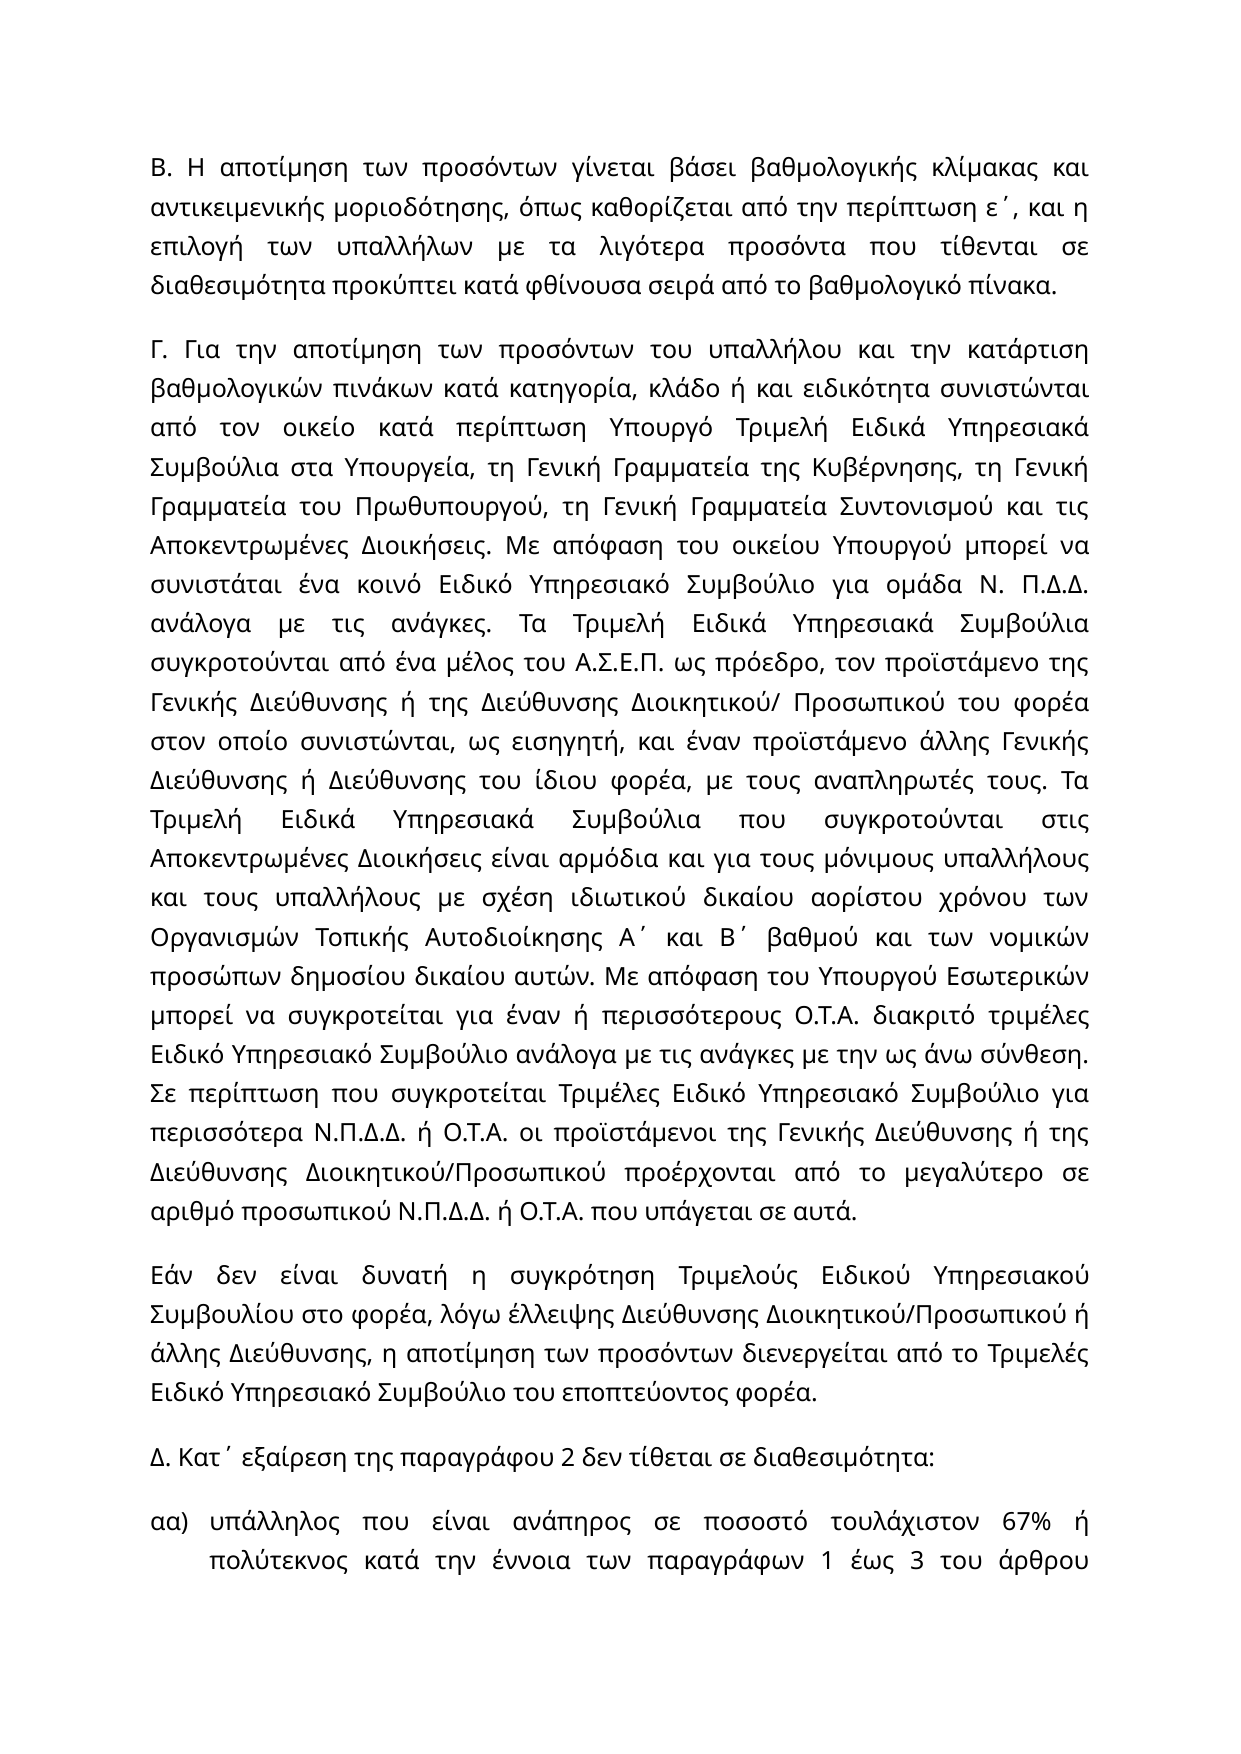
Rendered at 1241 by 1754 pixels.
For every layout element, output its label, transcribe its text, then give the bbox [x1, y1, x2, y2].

text Β. Η αποτίμηση των προσόντων γίνεται βάσει βαθμολογικής κλίμακας και αντικειμενικής μοριοδότησης, όπως καθορίζεται από την περίπτωση ε΄, και η επιλογή των υπαλλήλων με τα λιγότερα προσόντα που τίθενται σε διαθεσιμότητα προκύπτει κατά φθίνουσα σειρά από το βαθμολογικό πίνακα. [150, 150, 1090, 302]
text Εάν δεν είναι δυνατή η συγκρότηση Τριμελούς Ειδικού Υπηρεσιακού Συμβουλίου στο φορέα, λόγω έλλειψης Διεύθυνσης Διοικητικού/Προσωπικού ή άλλης Διεύθυνσης, η αποτίμηση των προσόντων διενεργείται από το Τριμελές Ειδικό Υπηρεσιακό Συμβούλιο του εποπτεύοντος φορέα. [150, 1257, 1090, 1409]
list αα) υπάλληλος που είναι ανάπηρος σε ποσοστό τουλάχιστον 67% ή πολύτεκνος κατά την έννοια των παραγράφων 1 έως 3 του άρθρου [150, 1503, 1090, 1577]
text Δ. Κατ΄ εξαίρεση της παραγράφου 2 δεν τίθεται σε διαθεσιμότητα: [150, 1439, 1090, 1473]
text Γ. Για την αποτίμηση των προσόντων του υπαλλήλου και την κατάρτιση βαθμολογικών πινάκων κατά κατηγορία, κλάδο ή και ειδικότητα συνιστώνται από τον οικείο κατά περίπτωση Υπουργό Τριμελή Ειδικά Υπηρεσιακά Συμβούλια στα Υπουργεία, τη Γενική Γραμματεία της Κυβέρνησης, τη Γενική Γραμματεία του Πρωθυπουργού, τη Γενική Γραμματεία Συντονισμού και τις Αποκεντρωμένες Διοικήσεις. Με απόφαση του οικείου Υπουργού μπορεί να συνιστάται ένα κοινό Ειδικό Υπηρεσιακό Συμβούλιο για ομάδα Ν. Π.Δ.Δ. ανάλογα με τις ανάγκες. Τα Τριμελή Ειδικά Υπηρεσιακά Συμβούλια συγκροτούνται από ένα μέλος του Α.Σ.Ε.Π. ως πρόεδρο, τον προϊστάμενο της Γενικής Διεύθυνσης ή της Διεύθυνσης Διοικητικού/ Προσωπικού του φορέα στον οποίο συνιστώνται, ως εισηγητή, και έναν προϊστάμενο άλλης Γενικής Διεύθυνσης ή Διεύθυνσης του ίδιου φορέα, με τους αναπληρωτές τους. Τα Τριμελή Ειδικά Υπηρεσιακά Συμβούλια που συγκροτούνται στις Αποκεντρωμένες Διοικήσεις είναι αρμόδια και για τους μόνιμους υπαλλήλους και τους υπαλλήλους με σχέση ιδιωτικού δικαίου αορίστου χρόνου των Οργανισμών Τοπικής Αυτοδιοίκησης Α΄ και Β΄ βαθμού και των νομικών προσώπων δημοσίου δικαίου αυτών. Με απόφαση του Υπουργού Εσωτερικών μπορεί να συγκροτείται για έναν ή περισσότερους Ο.Τ.Α. διακριτό τριμέλες Ειδικό Υπηρεσιακό Συμβούλιο ανάλογα με τις ανάγκες με την ως άνω σύνθεση. Σε περίπτωση που συγκροτείται Τριμέλες Ειδικό Υπηρεσιακό Συμβούλιο για περισσότερα Ν.Π.Δ.Δ. ή Ο.Τ.Α. οι προϊστάμενοι της Γενικής Διεύθυνσης ή της Διεύθυνσης Διοικητικού/Προσωπικού προέρχονται από το μεγαλύτερο σε αριθμό προσωπικού Ν.Π.Δ.Δ. ή Ο.Τ.Α. που υπάγεται σε αυτά. [150, 332, 1090, 1227]
